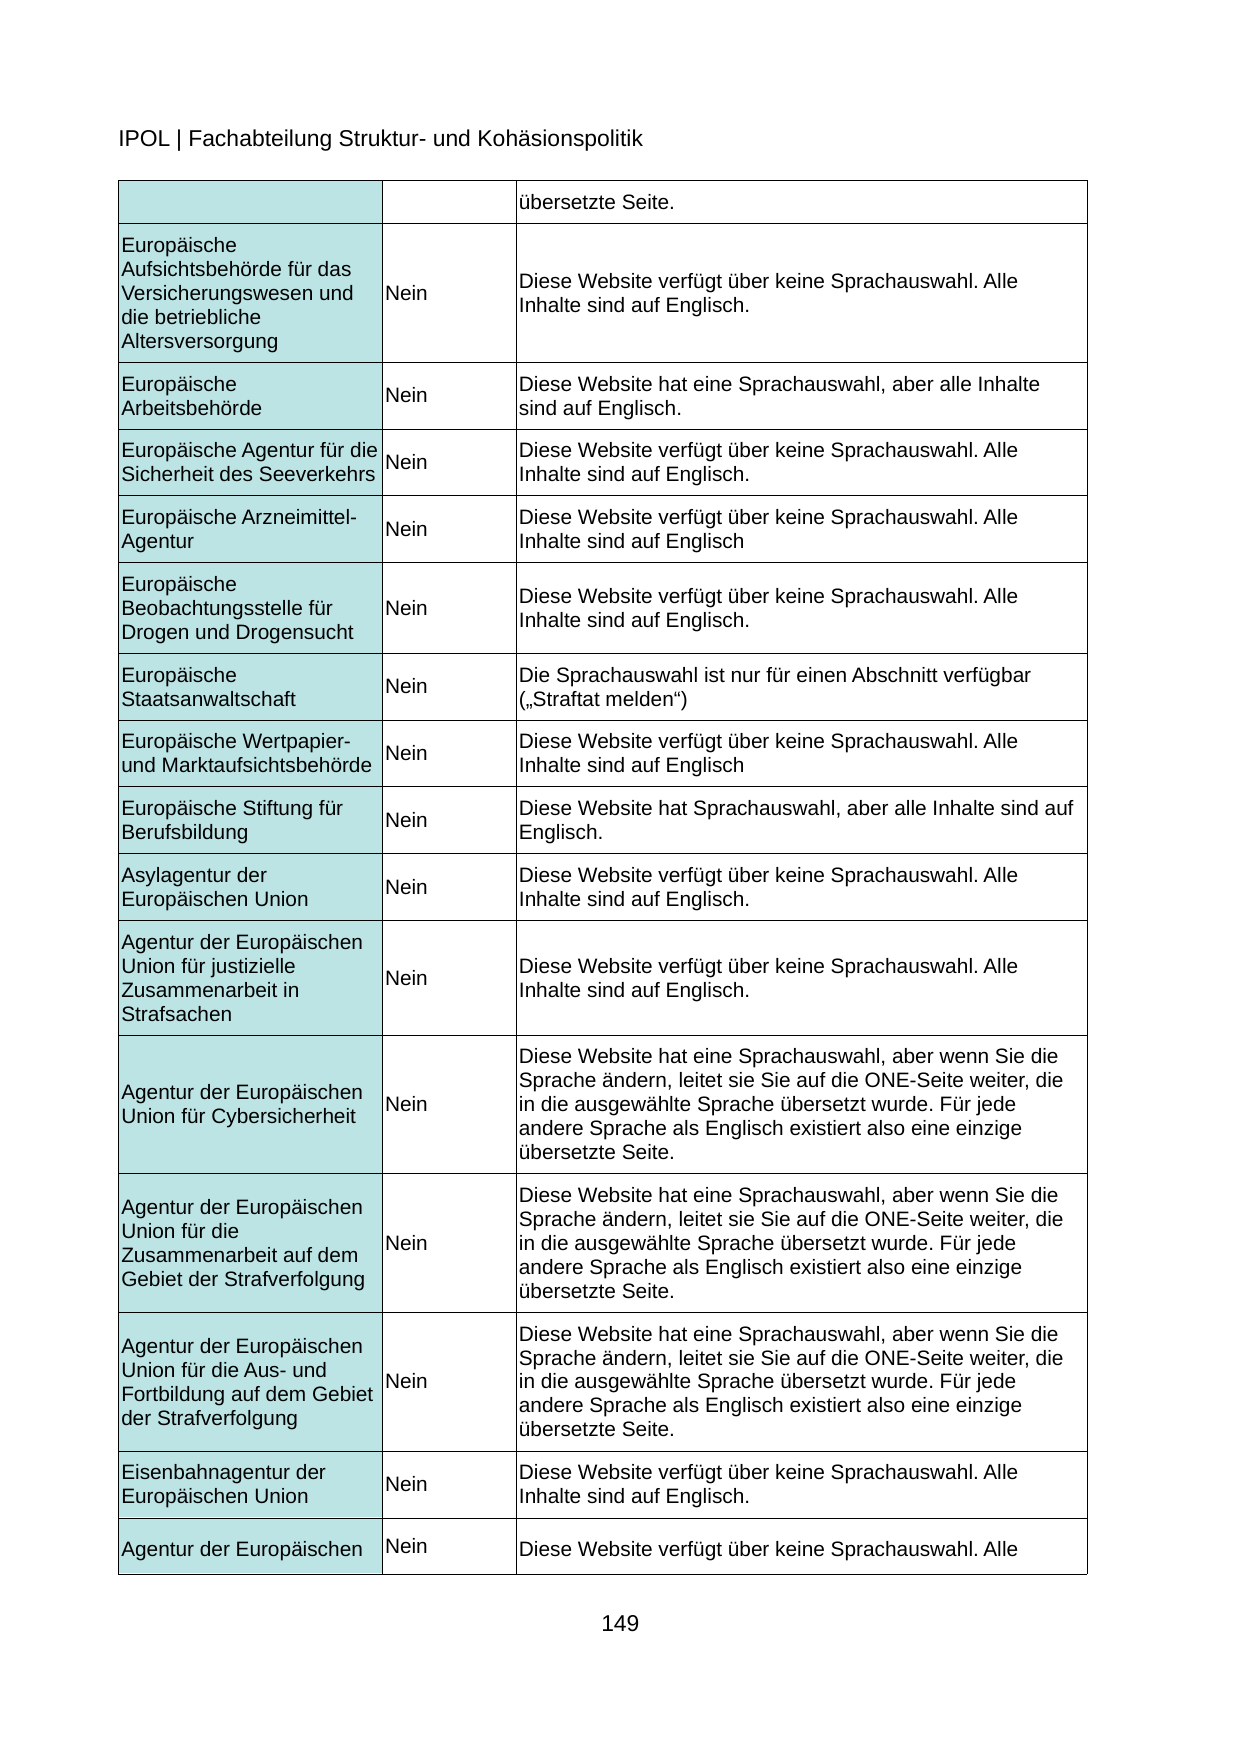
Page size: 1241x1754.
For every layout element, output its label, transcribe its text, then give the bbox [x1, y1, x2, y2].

table_cell Diese Website verfügt über keine Sprachauswahl. Alle [517, 1519, 1087, 1573]
table_cell [383, 181, 516, 223]
table_cell Europäische Staatsanwaltschaft [119, 654, 382, 720]
table_cell Nein [383, 430, 516, 495]
table_cell Agentur der Europäischen Union für Cybersicherheit [119, 1036, 382, 1173]
table_cell Die Sprachauswahl ist nur für einen Abschnitt verfügbar („Straftat melden“) [517, 654, 1087, 720]
table_cell Nein [383, 1036, 516, 1173]
table_cell Nein [383, 654, 516, 720]
table_cell Europäische Arzneimittel-Agentur [119, 496, 382, 562]
table_cell Diese Website verfügt über keine Sprachauswahl. Alle Inhalte sind auf Englisch. [517, 563, 1087, 653]
table_cell Diese Website verfügt über keine Sprachauswahl. Alle Inhalte sind auf Englisch. [517, 854, 1087, 920]
table_cell Nein [383, 1174, 516, 1312]
table_cell Europäische Stiftung für Berufsbildung [119, 787, 382, 853]
table_cell Diese Website verfügt über keine Sprachauswahl. Alle Inhalte sind auf Englisch [517, 721, 1087, 786]
table_cell Diese Website verfügt über keine Sprachauswahl. Alle Inhalte sind auf Englisch. [517, 1452, 1087, 1517]
table_cell Asylagentur der Europäischen Union [119, 854, 382, 920]
table_cell Agentur der Europäischen Union für justizielle Zusammenarbeit in Strafsachen [119, 921, 382, 1035]
table_cell Agentur der Europäischen [119, 1519, 382, 1573]
table_cell Agentur der Europäischen Union für die Zusammenarbeit auf dem Gebiet der Strafverfolgung [119, 1174, 382, 1312]
table_cell übersetzte Seite. [517, 181, 1087, 223]
table_cell Nein [383, 721, 516, 786]
table_cell Diese Website hat eine Sprachauswahl, aber alle Inhalte sind auf Englisch. [517, 363, 1087, 429]
table_cell Europäische Aufsichtsbehörde für das Versicherungswesen und die betriebliche Altersversorgung [119, 224, 382, 362]
table_cell Nein [383, 563, 516, 653]
table_cell Diese Website verfügt über keine Sprachauswahl. Alle Inhalte sind auf Englisch. [517, 430, 1087, 495]
table_cell Eisenbahnagentur der Europäischen Union [119, 1452, 382, 1517]
table_cell Europäische Agentur für die Sicherheit des Seeverkehrs [119, 430, 382, 495]
table_cell Diese Website verfügt über keine Sprachauswahl. Alle Inhalte sind auf Englisch [517, 496, 1087, 562]
table_cell [119, 181, 382, 223]
table_cell Diese Website hat Sprachauswahl, aber alle Inhalte sind auf Englisch. [517, 787, 1087, 853]
table_cell Diese Website hat eine Sprachauswahl, aber wenn Sie die Sprache ändern, leitet sie Sie auf die ONE-Seite weiter, die in die ausgewählte Sprache übersetzt wurde. Für jede andere Sprache als Englisch existiert also eine einzige übersetzte Seite. [517, 1036, 1087, 1173]
table_cell Nein [383, 496, 516, 562]
table_cell Diese Website hat eine Sprachauswahl, aber wenn Sie die Sprache ändern, leitet sie Sie auf die ONE-Seite weiter, die in die ausgewählte Sprache übersetzt wurde. Für jede andere Sprache als Englisch existiert also eine einzige übersetzte Seite. [517, 1174, 1087, 1312]
table_cell Nein [383, 1313, 516, 1451]
table_cell Europäische Wertpapier- und Marktaufsichtsbehörde [119, 721, 382, 786]
table_cell Nein [383, 1519, 516, 1573]
table_cell Nein [383, 363, 516, 429]
table_cell Europäische Beobachtungsstelle für Drogen und Drogensucht [119, 563, 382, 653]
table_cell Nein [383, 224, 516, 362]
table_cell Diese Website hat eine Sprachauswahl, aber wenn Sie die Sprache ändern, leitet sie Sie auf die ONE-Seite weiter, die in die ausgewählte Sprache übersetzt wurde. Für jede andere Sprache als Englisch existiert also eine einzige übersetzte Seite. [517, 1313, 1087, 1451]
table_cell Nein [383, 1452, 516, 1517]
table_cell Diese Website verfügt über keine Sprachauswahl. Alle Inhalte sind auf Englisch. [517, 224, 1087, 362]
table_cell Diese Website verfügt über keine Sprachauswahl. Alle Inhalte sind auf Englisch. [517, 921, 1087, 1035]
table_cell Europäische Arbeitsbehörde [119, 363, 382, 429]
table_cell Nein [383, 921, 516, 1035]
table_cell Agentur der Europäischen Union für die Aus- und Fortbildung auf dem Gebiet der Strafverfolgung [119, 1313, 382, 1451]
table_cell Nein [383, 787, 516, 853]
table_cell Nein [383, 854, 516, 920]
